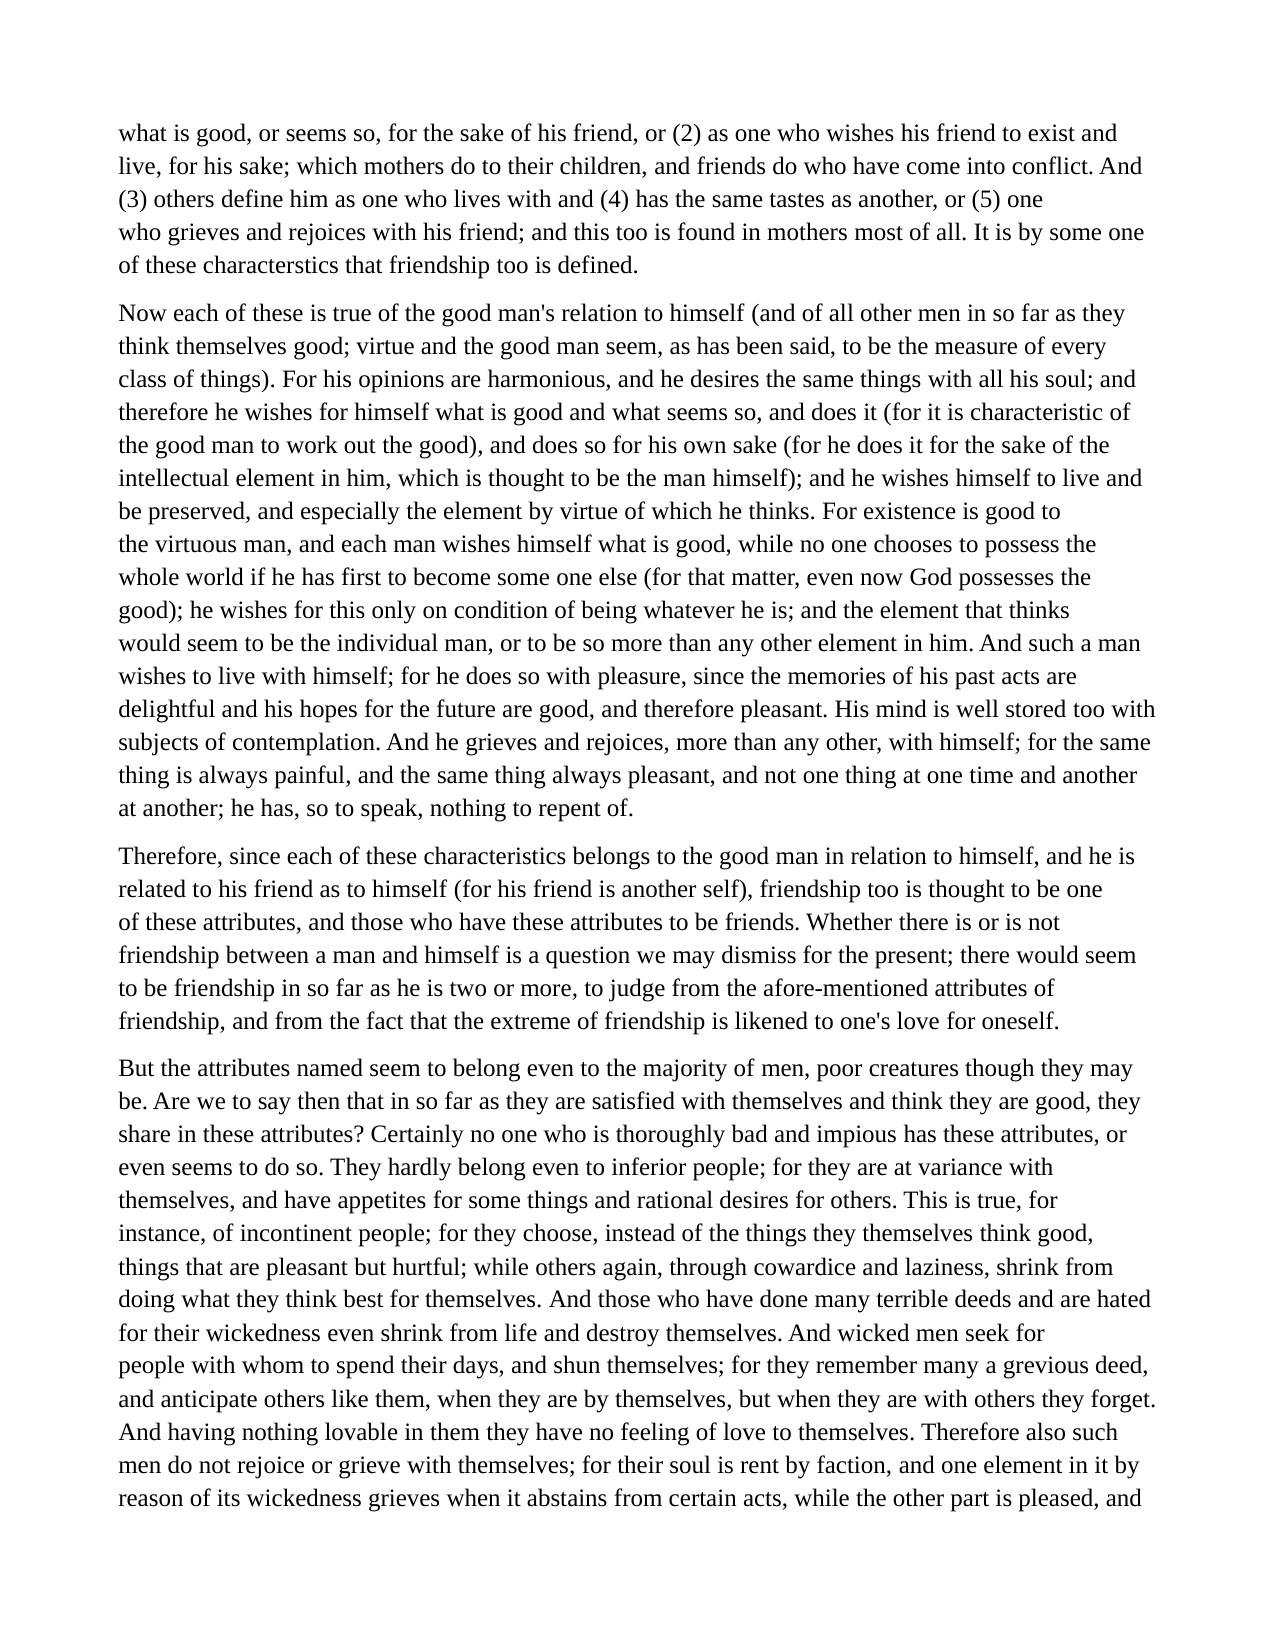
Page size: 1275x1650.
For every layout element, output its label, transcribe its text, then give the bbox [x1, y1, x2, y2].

text Therefore, since each of these characteristics belongs to the good man in relation to himself, and he is related to his friend as to himself (for his friend is another self), friendship too is thought to be one of these attributes, and those who have these attributes to be friends. Whether there is or is not friendship between a man and himself is a question we may dismiss for the present; there would seem to be friendship in so far as he is two or more, to judge from the afore-mentioned attributes of friendship, and from the fact that the extreme of friendship is likened to one's love for oneself. [118, 841, 1157, 1034]
text what is good, or seems so, for the sake of his friend, or (2) as one who wishes his friend to exist and live, for his sake; which mothers do to their children, and friends do who have come into conflict. And (3) others define him as one who lives with and (4) has the same tastes as another, or (5) one who grieves and rejoices with his friend; and this too is found in mothers most of all. It is by some one of these characterstics that friendship too is defined. [118, 118, 1157, 279]
text But the attributes named seem to belong even to the majority of men, poor creatures though they may be. Are we to say then that in so far as they are satisfied with themselves and think they are good, they share in these attributes? Certainly no one who is thoroughly bad and impious has these attributes, or even seems to do so. They hardly belong even to inferior people; for they are at variance with themselves, and have appetites for some things and rational desires for others. This is true, for instance, of incontinent people; for they choose, instead of the things they themselves think good, things that are pleasant but hurtful; while others again, through cowardice and laziness, shrink from doing what they think best for themselves. And those who have done many terrible deeds and are hated for their wickedness even shrink from life and destroy themselves. And wicked men seek for people with whom to spend their days, and shun themselves; for they remember many a grevious deed, and anticipate others like them, when they are by themselves, but when they are with others they forget. And having nothing lovable in them they have no feeling of love to themselves. Therefore also such men do not rejoice or grieve with themselves; for their soul is rent by faction, and one element in it by reason of its wickedness grieves when it abstains from certain acts, while the other part is pleased, and [118, 1053, 1157, 1511]
text Now each of these is true of the good man's relation to himself (and of all other men in so far as they think themselves good; virtue and the good man seem, as has been said, to be the measure of every class of things). For his opinions are harmonious, and he desires the same things with all his soul; and therefore he wishes for himself what is good and what seems so, and does it (for it is characteristic of the good man to work out the good), and does so for his own sake (for he does it for the sake of the intellectual element in him, which is thought to be the man himself); and he wishes himself to live and be preserved, and especially the element by virtue of which he thinks. For existence is good to the virtuous man, and each man wishes himself what is good, while no one chooses to possess the whole world if he has first to become some one else (for that matter, even now God possesses the good); he wishes for this only on condition of being whatever he is; and the element that thinks would seem to be the individual man, or to be so more than any other element in him. And such a man wishes to live with himself; for he does so with pleasure, since the memories of his past acts are delightful and his hopes for the future are good, and therefore pleasant. His mind is well stored too with subjects of contemplation. And he grieves and rejoices, more than any other, with himself; for the same thing is always painful, and the same thing always pleasant, and not one thing at one time and another at another; he has, so to speak, nothing to repent of. [118, 298, 1157, 822]
